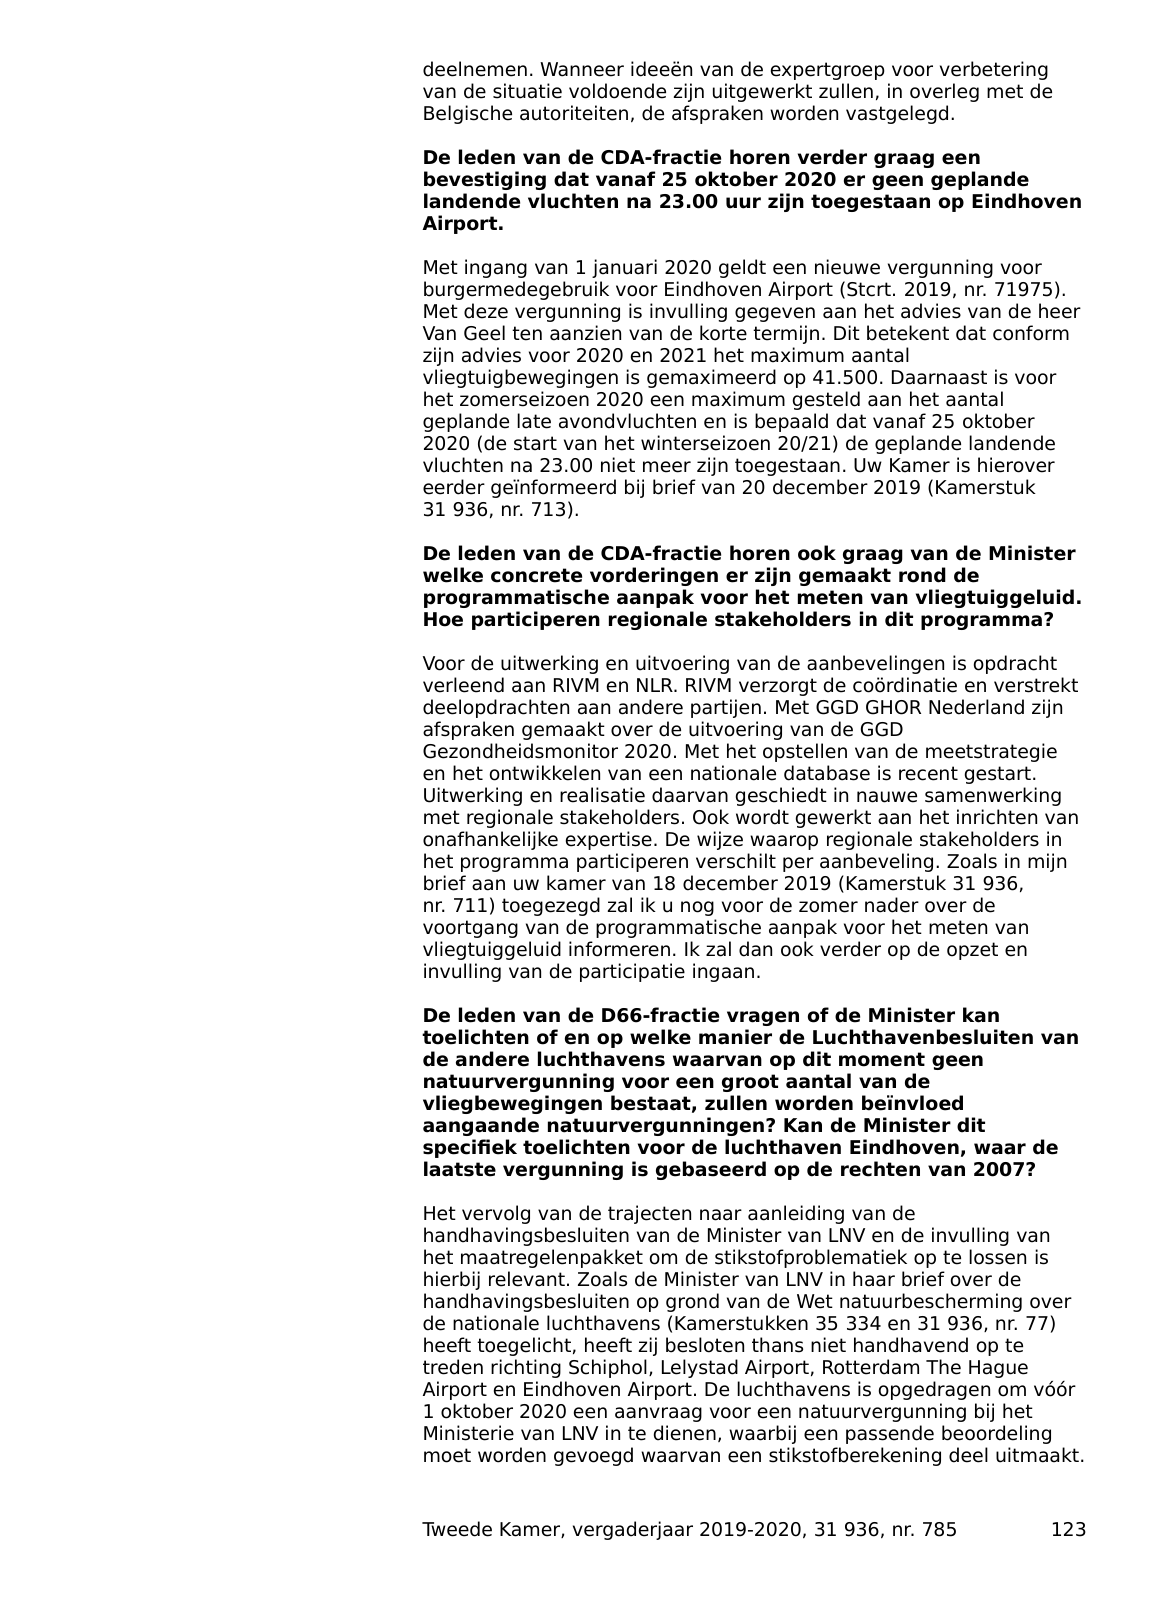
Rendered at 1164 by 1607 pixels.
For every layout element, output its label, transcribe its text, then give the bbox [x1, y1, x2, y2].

text Met ingang van 1 januari 2020 geldt een nieuwe vergunning voor burgermedegebruik voor Eindhoven Airport (Stcrt. 2019, nr. 71975). Met deze vergunning is invulling gegeven aan het advies van de heer Van Geel ten aanzien van de korte termijn. Dit betekent dat conform zijn advies voor 2020 en 2021 het maximum aantal vliegtuigbewegingen is gemaximeerd op 41.500. Daarnaast is voor het zomerseizoen 2020 een maximum gesteld aan het aantal geplande late avondvluchten en is bepaald dat vanaf 25 oktober 2020 (de start van het winterseizoen 20/21) de geplande landende vluchten na 23.00 niet meer zijn toegestaan. Uw Kamer is hierover eerder geïnformeerd bij brief van 20 december 2019 (Kamerstuk 31 936, nr. 713). [422, 257, 1087, 521]
text Voor de uitwerking en uitvoering van de aanbevelingen is opdracht verleend aan RIVM en NLR. RIVM verzorgt de coördinatie en verstrekt deelopdrachten aan andere partijen. Met GGD GHOR Nederland zijn afspraken gemaakt over de uitvoering van de GGD Gezondheidsmonitor 2020. Met het opstellen van de meetstrategie en het ontwikkelen van een nationale database is recent gestart. Uitwerking en realisatie daarvan geschiedt in nauwe samenwerking met regionale stakeholders. Ook wordt gewerkt aan het inrichten van onafhankelijke expertise. De wijze waarop regionale stakeholders in het programma participeren verschilt per aanbeveling. Zoals in mijn brief aan uw kamer van 18 december 2019 (Kamerstuk 31 936, nr. 711) toegezegd zal ik u nog voor de zomer nader over de voortgang van de programmatische aanpak voor het meten van vliegtuiggeluid informeren. Ik zal dan ook verder op de opzet en invulling van de participatie ingaan. [422, 653, 1087, 983]
text De leden van de CDA-fractie horen ook graag van de Minister welke concrete vorderingen er zijn gemaakt rond de programmatische aanpak voor het meten van vliegtuiggeluid. Hoe participeren regionale stakeholders in dit programma? [422, 543, 1087, 631]
text Het vervolg van de trajecten naar aanleiding van de handhavingsbesluiten van de Minister van LNV en de invulling van het maatregelenpakket om de stikstofproblematiek op te lossen is hierbij relevant. Zoals de Minister van LNV in haar brief over de handhavingsbesluiten op grond van de Wet natuurbescherming over de nationale luchthavens (Kamerstukken 35 334 en 31 936, nr. 77) heeft toegelicht, heeft zij besloten thans niet handhavend op te treden richting Schiphol, Lelystad Airport, Rotterdam The Hague Airport en Eindhoven Airport. De luchthavens is opgedragen om vóór 1 oktober 2020 een aanvraag voor een natuurvergunning bij het Ministerie van LNV in te dienen, waarbij een passende beoordeling moet worden gevoegd waarvan een stikstofberekening deel uitmaakt. [422, 1203, 1087, 1467]
text De leden van de CDA-fractie horen verder graag een bevestiging dat vanaf 25 oktober 2020 er geen geplande landende vluchten na 23.00 uur zijn toegestaan op Eindhoven Airport. [422, 147, 1087, 235]
text De leden van de D66-fractie vragen of de Minister kan toelichten of en op welke manier de Luchthavenbesluiten van de andere luchthavens waarvan op dit moment geen natuurvergunning voor een groot aantal van de vliegbewegingen bestaat, zullen worden beïnvloed aangaande natuurvergunningen? Kan de Minister dit specifiek toelichten voor de luchthaven Eindhoven, waar de laatste vergunning is gebaseerd op de rechten van 2007? [422, 1005, 1087, 1181]
text deelnemen. Wanneer ideeën van de expertgroep voor verbetering van de situatie voldoende zijn uitgewerkt zullen, in overleg met de Belgische autoriteiten, de afspraken worden vastgelegd. [422, 59, 1087, 125]
